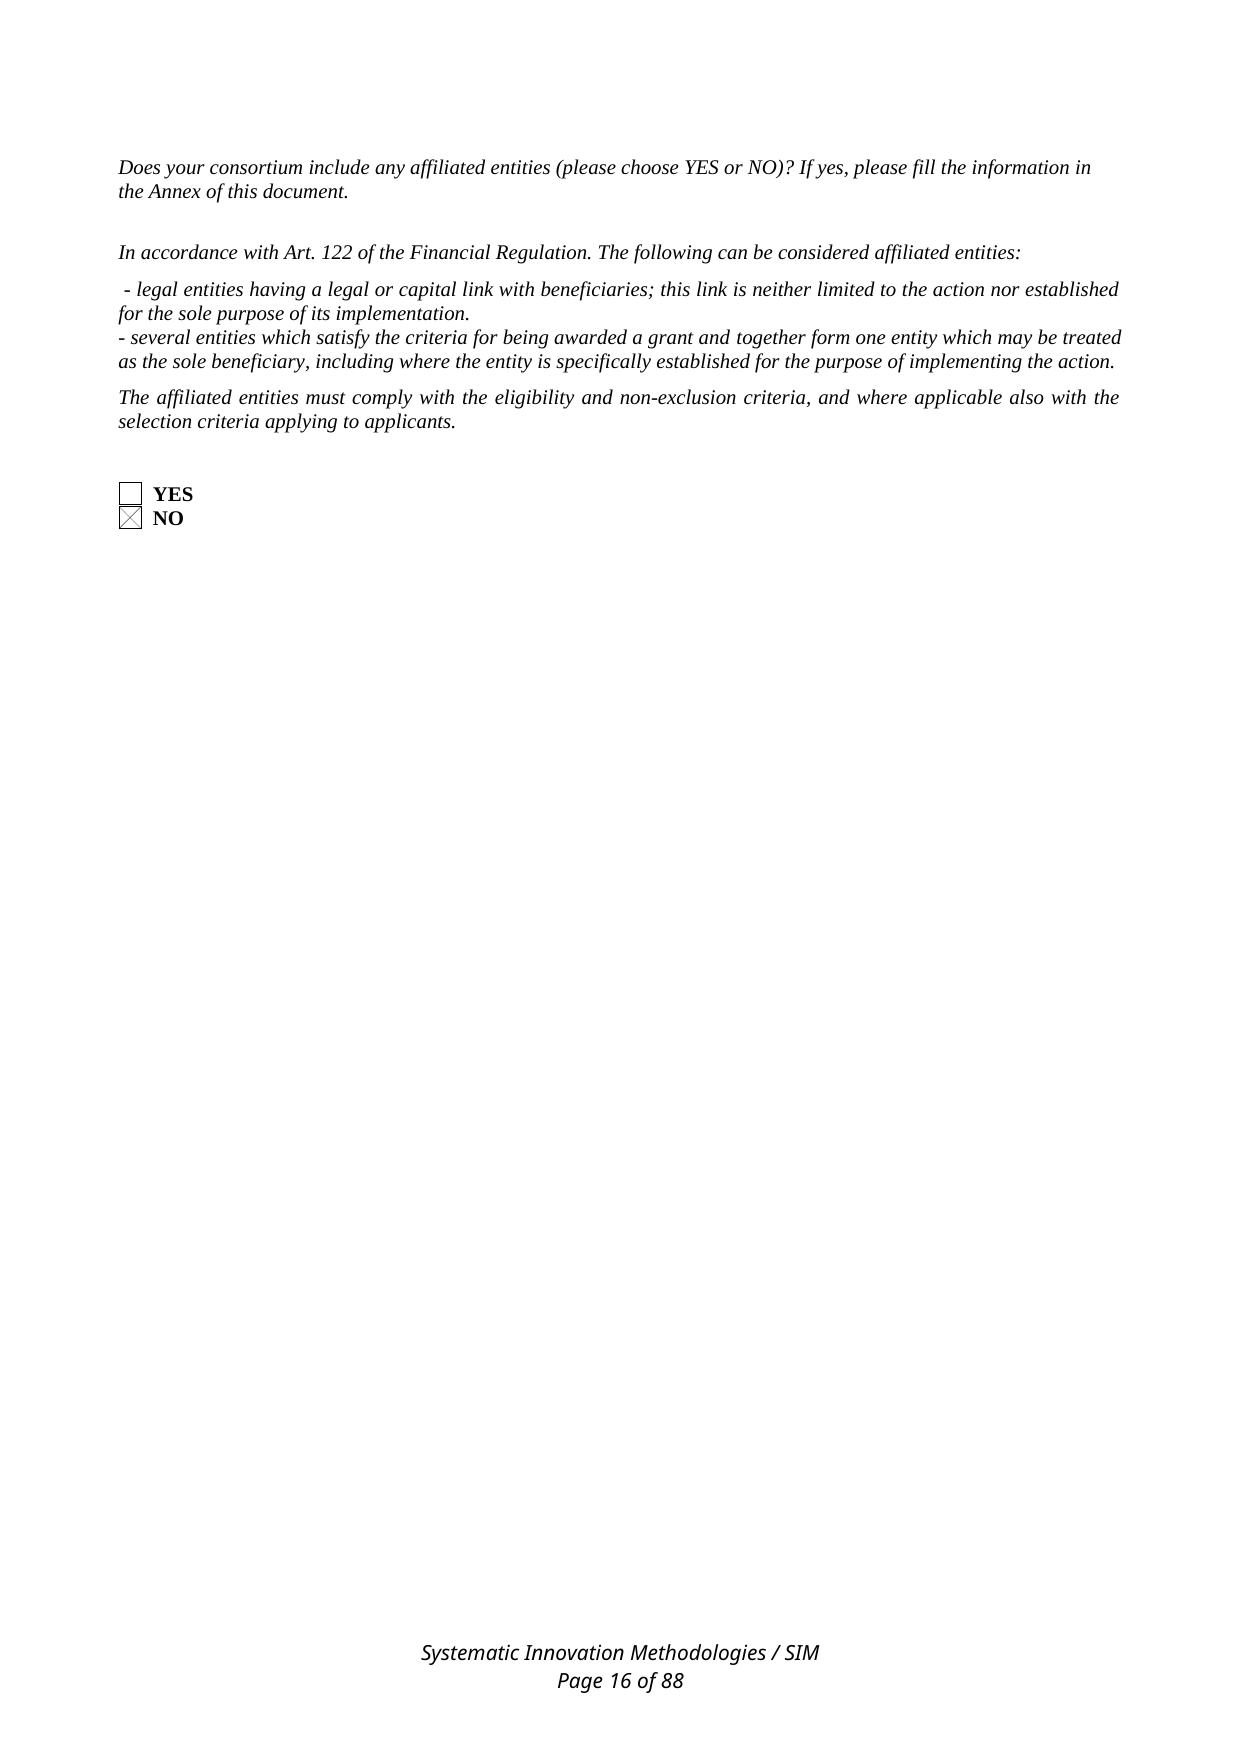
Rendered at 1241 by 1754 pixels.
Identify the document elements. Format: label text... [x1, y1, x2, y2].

text YES [118, 481, 1122, 506]
text - legal entities having a legal or capital link with beneficiaries; this link is neither limited to the action nor established for the sole purpose of its implementation. [118, 276, 1122, 324]
text The affiliated entities must comply with the eligibility and non-exclusion criteria, and where applicable also with the selection criteria applying to applicants. [118, 385, 1122, 433]
text [121, 507, 139, 516]
text [131, 508, 141, 527]
text Does your consortium include any affiliated entities (please choose YES or NO)? If yes, please fill the information in the Annex of this document. [118, 155, 1122, 203]
text [120, 509, 129, 526]
text NO [142, 506, 1122, 529]
text - several entities which satisfy the criteria for being awarded a grant and together form one entity which may be treated as the sole beneficiary, including where the entity is specifically established for the purpose of implementing the action. [118, 324, 1122, 373]
text In accordance with Art. 122 of the Financial Regulation. The following can be considered affiliated entities: [118, 240, 1122, 264]
text [121, 519, 139, 528]
